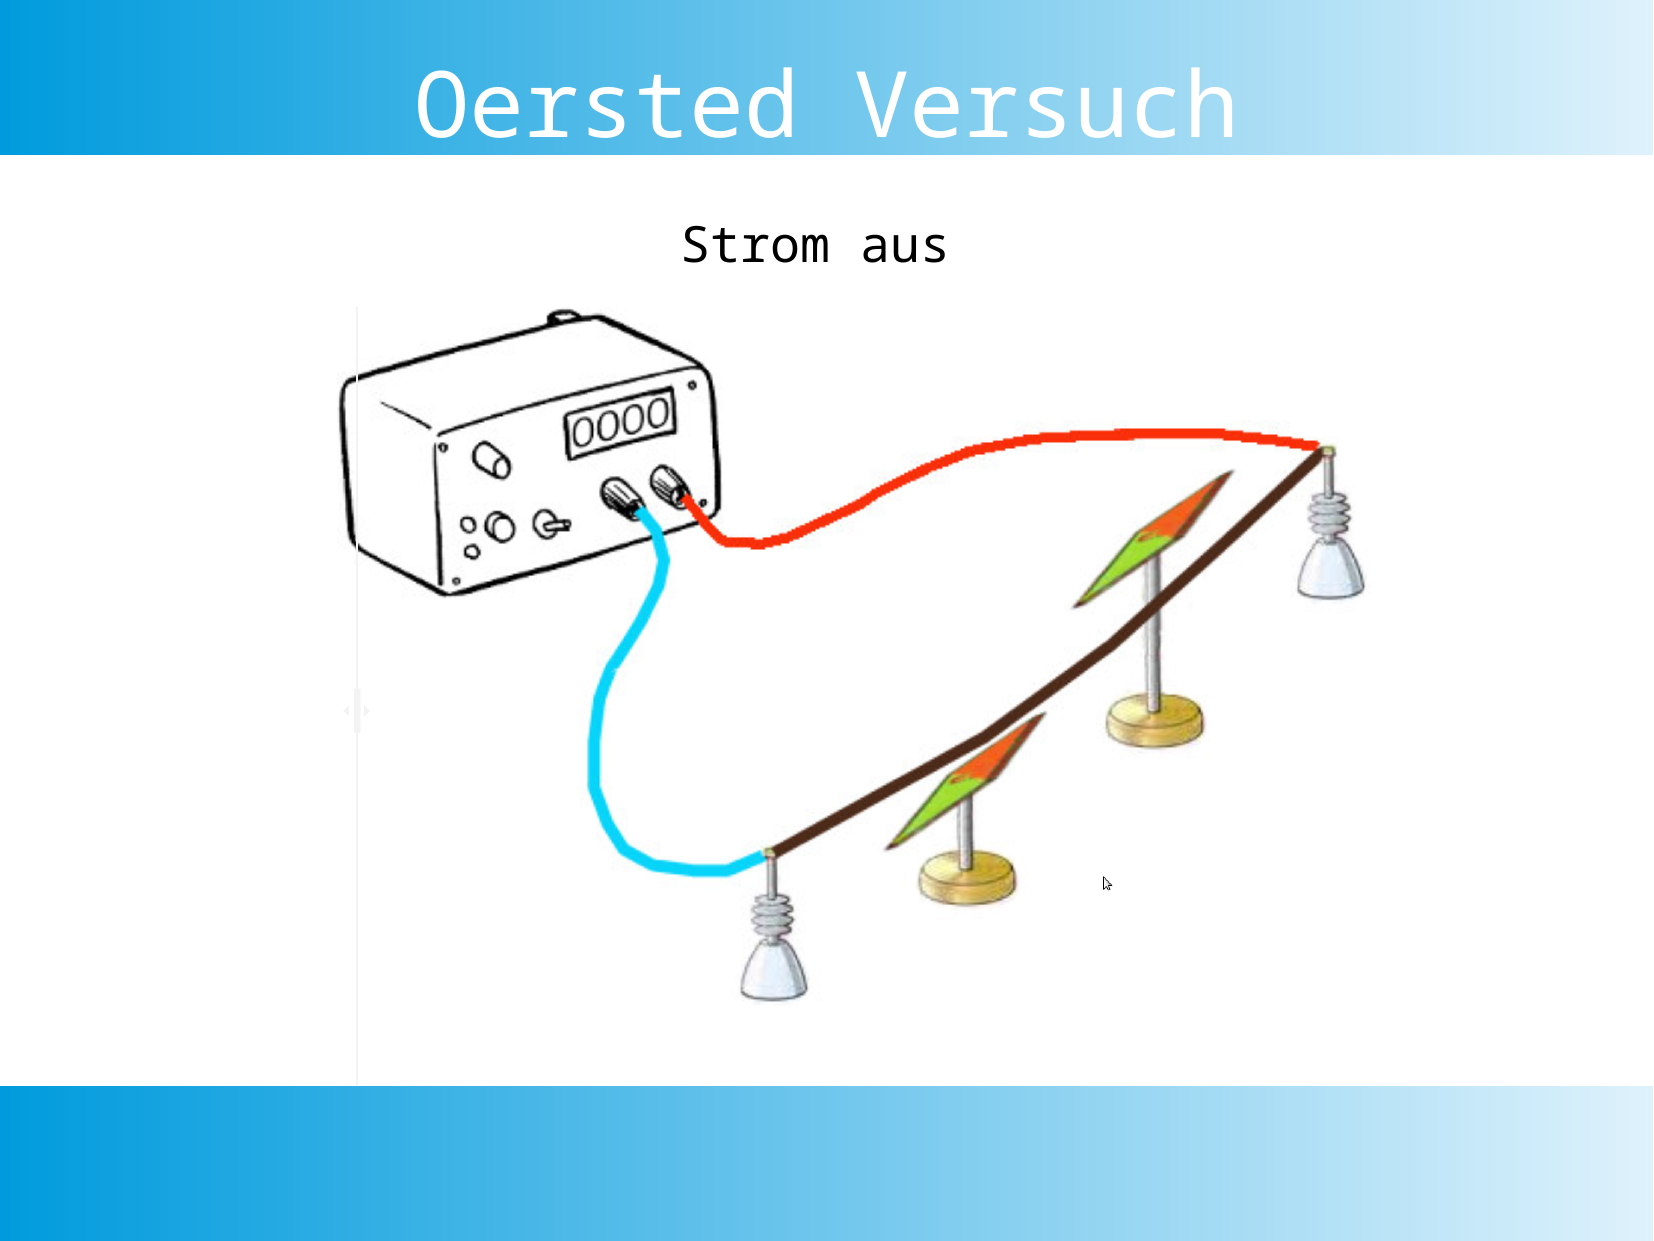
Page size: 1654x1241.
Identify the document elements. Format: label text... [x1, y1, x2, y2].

title Oersted Versuch [82, 40, 1571, 163]
picture [295, 307, 1382, 1085]
text_box Strom aus [625, 201, 1004, 284]
